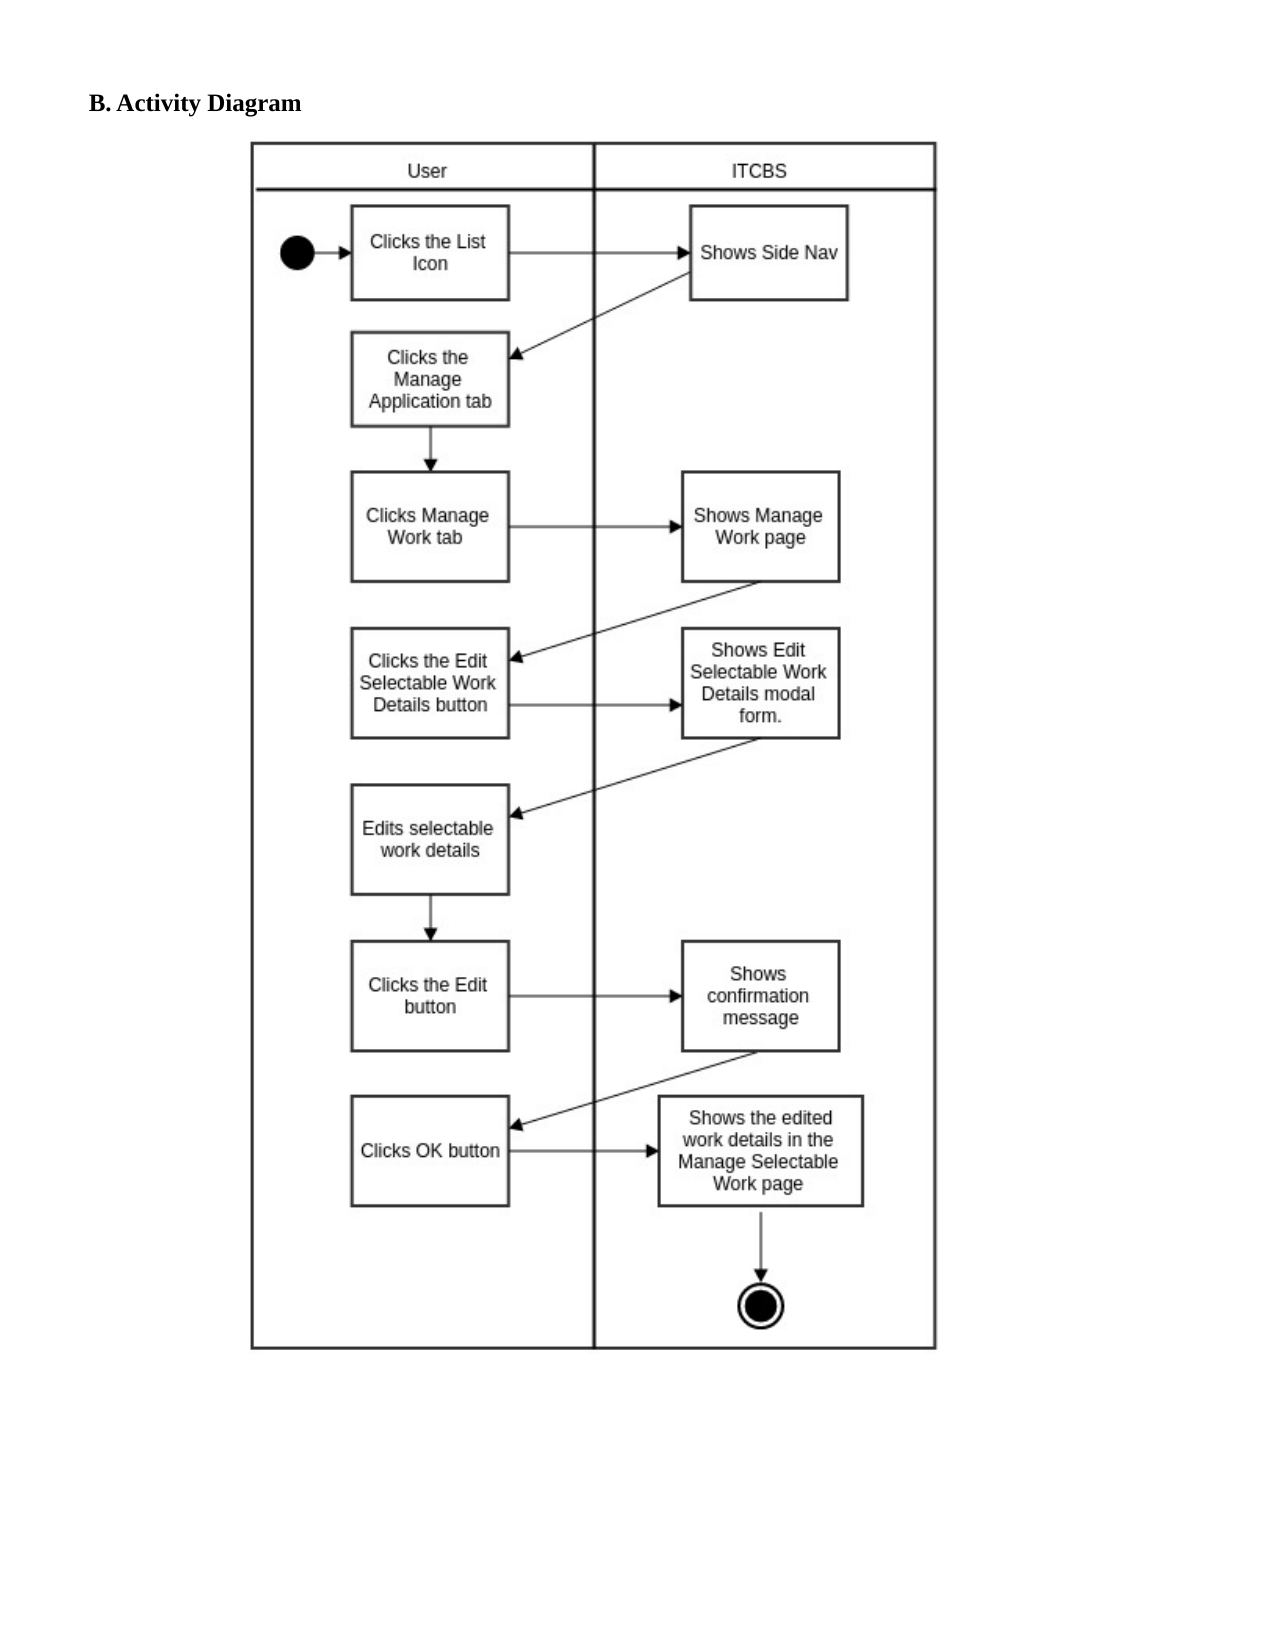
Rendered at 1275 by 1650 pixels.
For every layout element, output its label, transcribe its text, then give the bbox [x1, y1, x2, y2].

picture [235, 128, 955, 1386]
text B. Activity Diagram [88, 88, 1186, 117]
